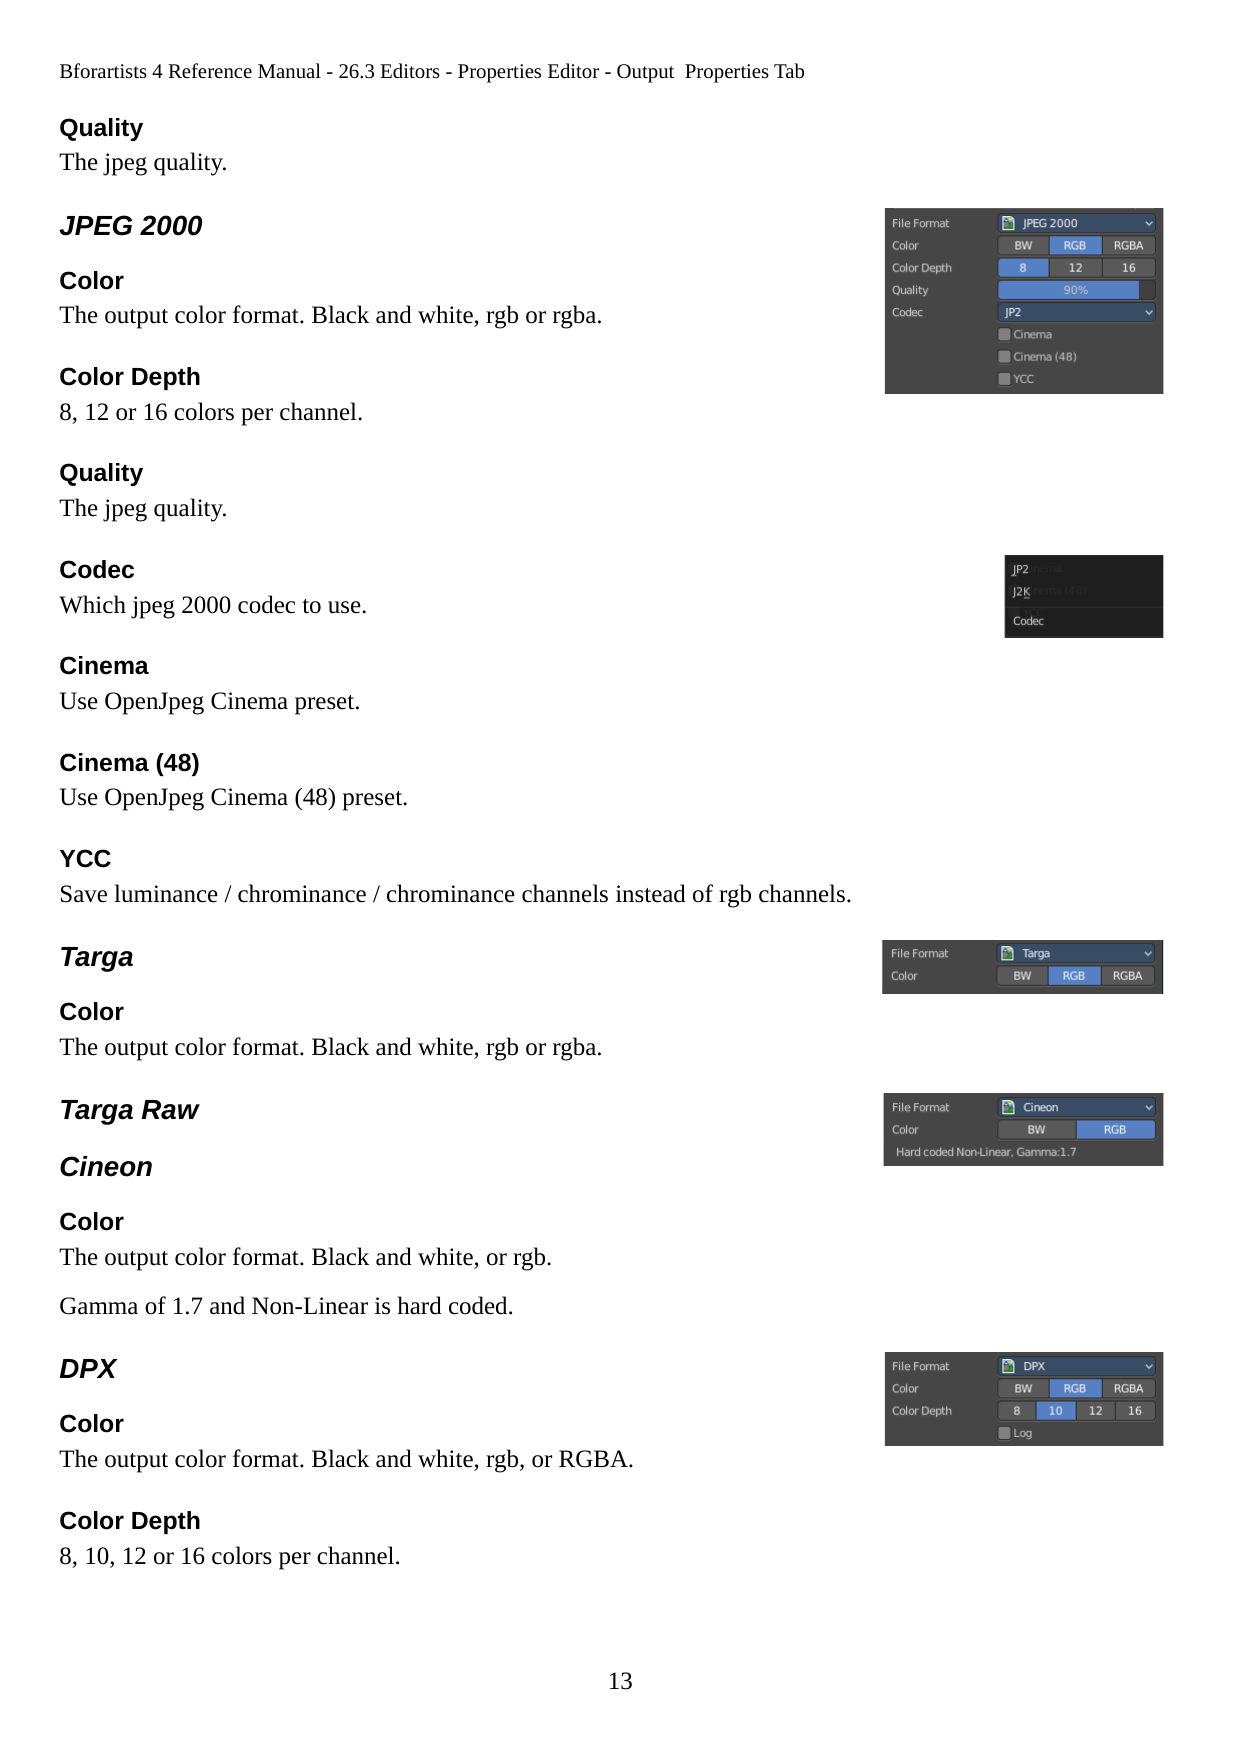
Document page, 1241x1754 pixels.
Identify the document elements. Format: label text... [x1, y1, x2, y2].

subtitle Color [59, 266, 884, 294]
subtitle Cinema (48) [59, 748, 1181, 776]
subtitle Color [59, 997, 1181, 1026]
subtitle [1164, 266, 1181, 294]
text The output color format. Black and white, rgb or rgba. [59, 1032, 1181, 1061]
picture [883, 1093, 1164, 1166]
text Which jpeg 2000 codec to use. [59, 590, 1004, 618]
picture [882, 940, 1164, 994]
picture [1004, 555, 1164, 638]
subtitle [1164, 1409, 1181, 1438]
subtitle Quality [59, 458, 1181, 487]
text 8, 10, 12 or 16 colors per channel. [59, 1541, 1181, 1569]
subtitle Color [59, 1207, 1181, 1236]
text Use OpenJpeg Cinema preset. [59, 686, 1181, 715]
picture [884, 1352, 1164, 1446]
subtitle [1164, 1093, 1181, 1125]
subtitle DPX [59, 1353, 884, 1384]
subtitle Targa Raw [59, 1093, 883, 1125]
subtitle [1164, 362, 1181, 391]
text 8, 12 or 16 colors per channel. [59, 397, 1181, 426]
text The output color format. Black and white, rgb, or RGBA. [59, 1444, 1181, 1473]
subtitle Color [59, 1409, 884, 1438]
text The jpeg quality. [59, 147, 1181, 176]
text Use OpenJpeg Cinema (48) preset. [59, 782, 1181, 811]
subtitle JPEG 2000 [59, 209, 884, 241]
text Gamma of 1.7 and Non-Linear is hard coded. [59, 1291, 1181, 1320]
subtitle YCC [59, 844, 1181, 872]
subtitle [1164, 1353, 1181, 1384]
subtitle Cinema [59, 651, 1181, 680]
subtitle Color Depth [59, 1506, 1181, 1534]
subtitle Codec [59, 555, 1004, 583]
subtitle Color Depth [59, 362, 884, 391]
subtitle Cineon [59, 1150, 1181, 1182]
text The jpeg quality. [59, 493, 1181, 522]
subtitle [1164, 555, 1181, 583]
text The output color format. Black and white, or rgb. [59, 1242, 1181, 1271]
subtitle [1164, 209, 1181, 241]
picture [884, 208, 1164, 394]
subtitle Quality [59, 113, 1181, 141]
text Save luminance / chrominance / chrominance channels instead of rgb channels. [59, 879, 1181, 907]
text The output color format. Black and white, rgb or rgba. [59, 301, 884, 329]
subtitle [1164, 940, 1181, 972]
subtitle Targa [59, 940, 882, 972]
